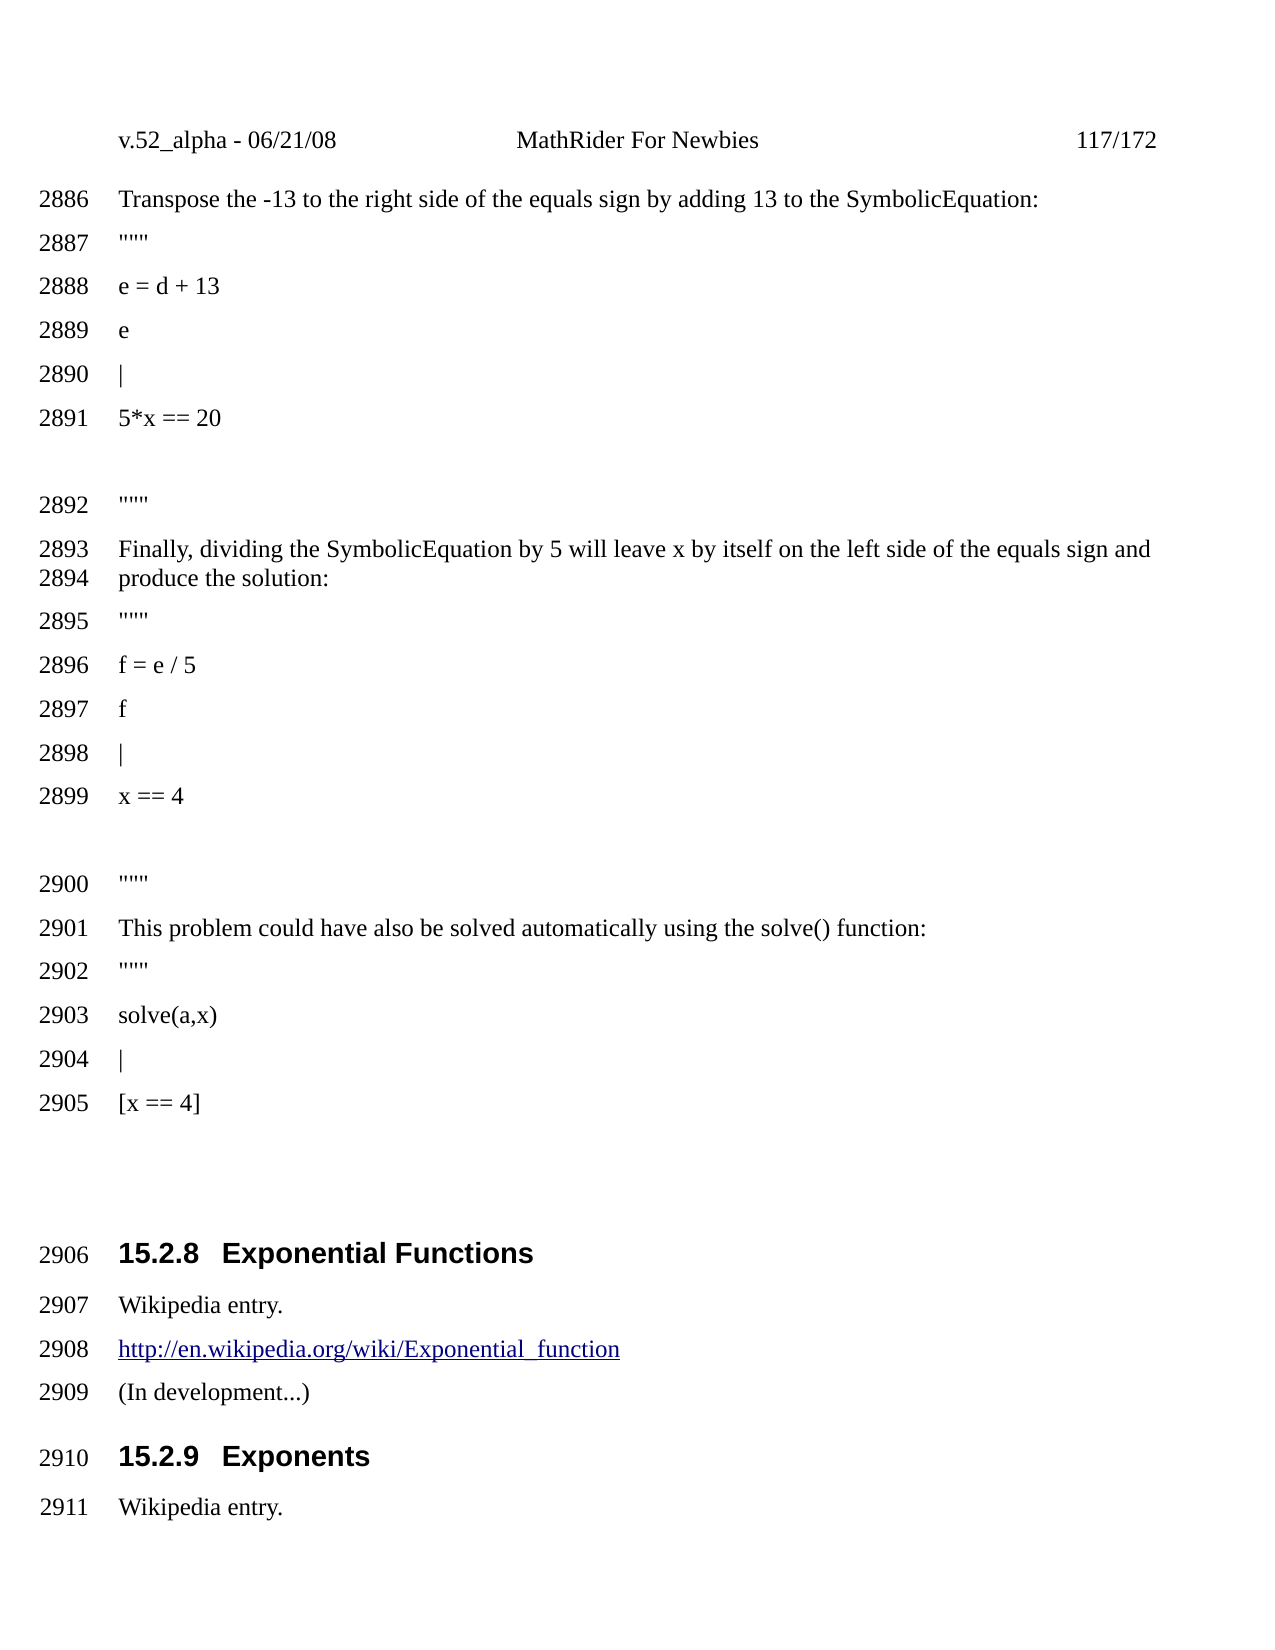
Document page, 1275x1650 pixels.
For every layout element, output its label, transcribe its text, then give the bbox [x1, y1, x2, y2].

text Wikipedia entry. [118, 1290, 1157, 1319]
text Finally, dividing the SymbolicEquation by 5 will leave x by itself on the left side of the equals sign and produce the solution: [118, 534, 1157, 591]
text (In development...) [118, 1377, 1157, 1406]
text 5*x == 20 [118, 403, 1157, 431]
text | [118, 738, 1157, 766]
text x == 4 [118, 781, 1157, 810]
text solve(a,x) [118, 1000, 1157, 1029]
text e = d + 13 [118, 271, 1157, 300]
text | [118, 359, 1157, 388]
text e [118, 315, 1157, 344]
text """ [118, 869, 1157, 898]
text [x == 4] [118, 1088, 1157, 1116]
text | [118, 1044, 1157, 1073]
text """ [118, 956, 1157, 985]
text http://en.wikipedia.org/wiki/Exponential_function [118, 1334, 1157, 1362]
text f [118, 694, 1157, 723]
text """ [118, 228, 1157, 256]
text """ [118, 606, 1157, 635]
text Wikipedia entry. [118, 1492, 1157, 1521]
text This problem could have also be solved automatically using the solve() function: [118, 913, 1157, 941]
text f = e / 5 [118, 650, 1157, 679]
text """ [118, 490, 1157, 519]
subtitle Exponents [118, 1439, 1157, 1472]
text Transpose the -13 to the right side of the equals sign by adding 13 to the SymbolicEquation: [118, 184, 1157, 213]
subtitle Exponential Functions [118, 1236, 1157, 1270]
